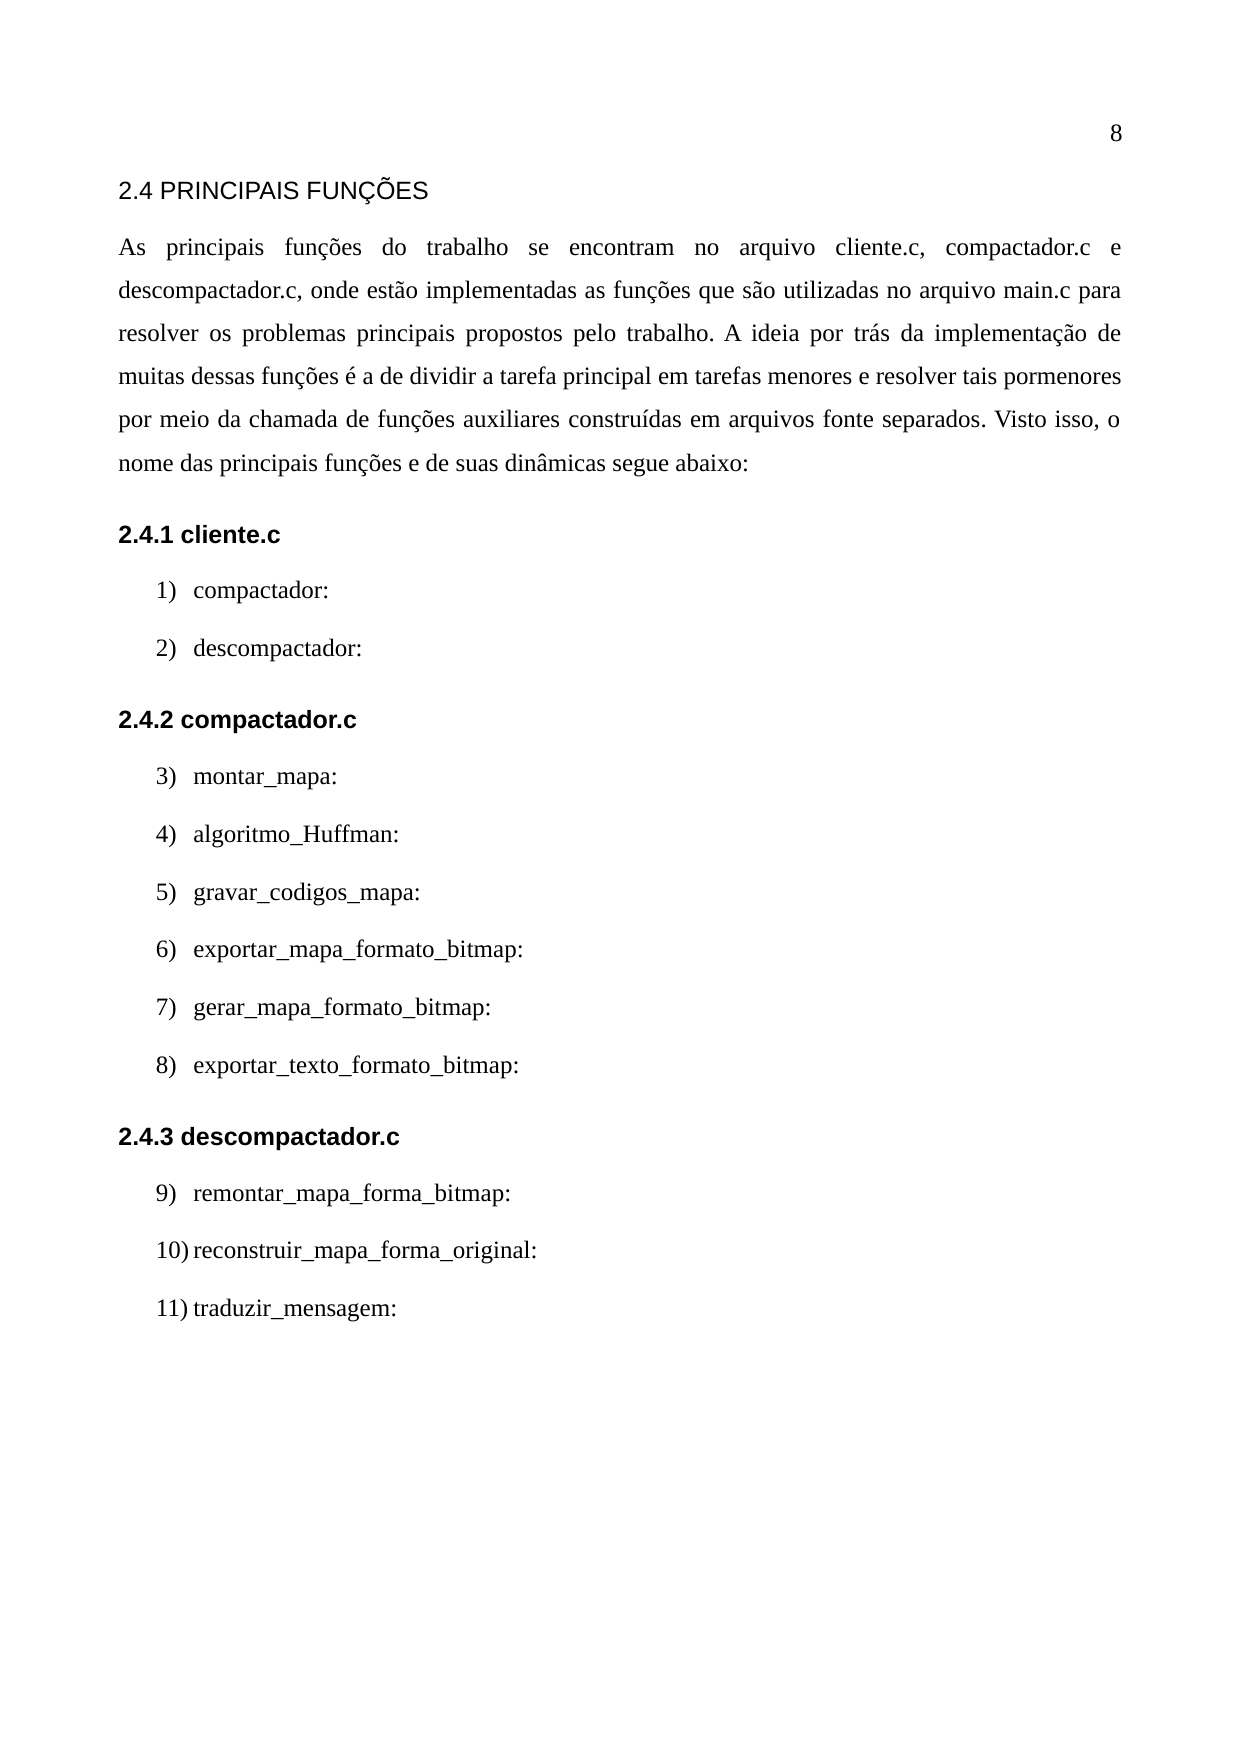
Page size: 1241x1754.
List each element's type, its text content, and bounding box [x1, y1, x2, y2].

list gerar_mapa_formato_bitmap: [156, 992, 1122, 1021]
subtitle 2.4.3 descompactador.c [118, 1122, 1122, 1151]
subtitle 2.4.2 compactador.c [118, 706, 1122, 734]
list algoritmo_Huffman: [156, 819, 1122, 848]
subtitle 2.4.1 cliente.c [118, 520, 1122, 549]
list gravar_codigos_mapa: [156, 877, 1122, 905]
list traduzir_mensagem: [156, 1293, 1122, 1322]
list compactador: [156, 576, 1122, 604]
list exportar_texto_formato_bitmap: [156, 1050, 1122, 1078]
list remontar_mapa_forma_bitmap: [156, 1178, 1122, 1206]
list reconstruir_mapa_forma_original: [156, 1235, 1122, 1264]
list descompactador: [156, 633, 1122, 662]
list montar_mapa: [156, 761, 1122, 790]
subtitle 2.4 PRINCIPAIS FUNÇÕES [118, 176, 1122, 205]
text As principais funções do trabalho se encontram no arquivo cliente.c, compactador.c e descompactador.c, onde estão implementadas as funções que são utilizadas no arquivo main.c para resolver os problemas principais propostos pelo trabalho. A ideia por trás da implementação de muitas dessas funções é a de dividir a tarefa principal em tarefas menores e resolver tais pormenores por meio da chamada de funções auxiliares construídas em arquivos fonte separados. Visto isso, o nome das principais funções e de suas dinâmicas segue abaixo: [118, 232, 1122, 476]
list exportar_mapa_formato_bitmap: [156, 934, 1122, 963]
